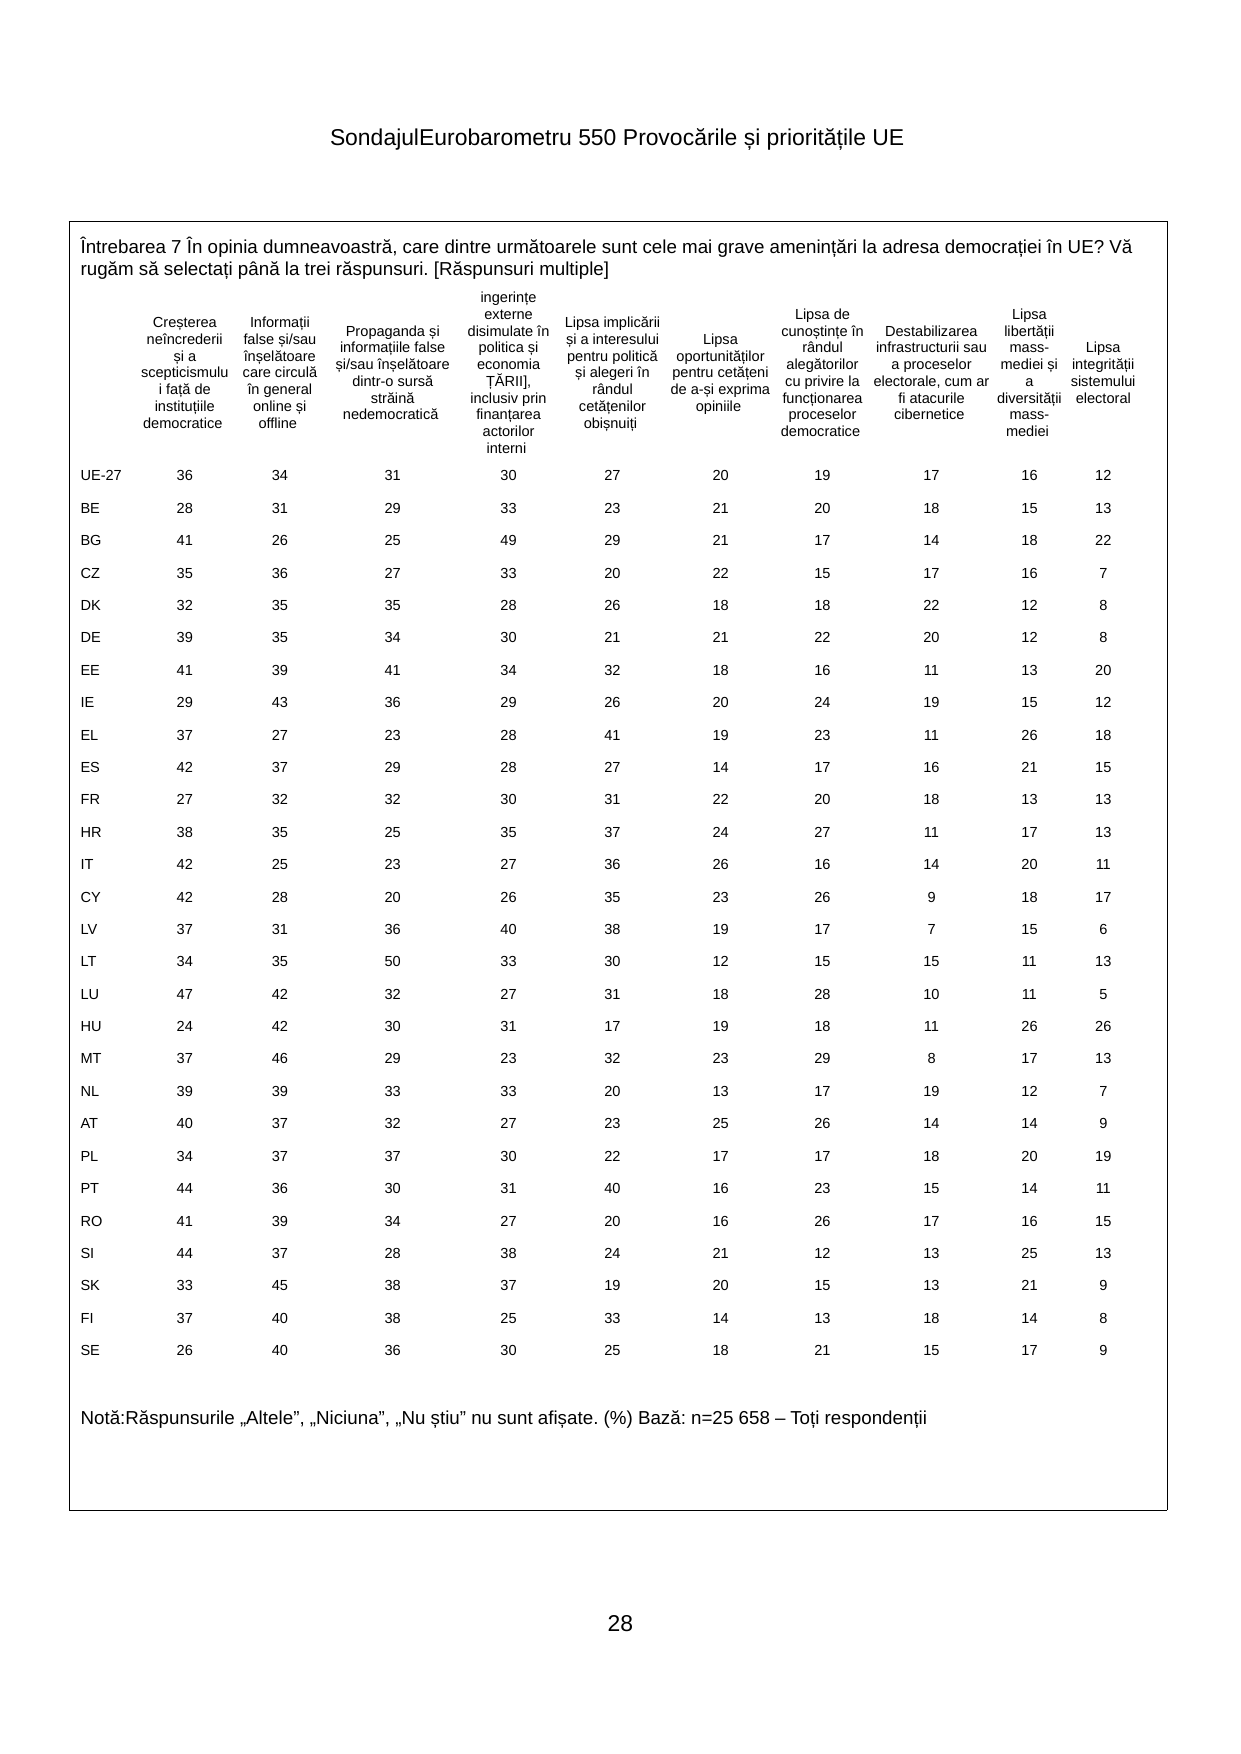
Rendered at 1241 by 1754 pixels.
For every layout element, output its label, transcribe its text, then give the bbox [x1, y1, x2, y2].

table_cell 27 [458, 1204, 559, 1237]
table_cell 12 [993, 621, 1066, 654]
table_cell 38 [559, 913, 666, 945]
table_cell 38 [137, 816, 232, 848]
table_cell 7 [1066, 556, 1141, 589]
table_cell 37 [232, 1107, 327, 1139]
table_cell 35 [328, 589, 458, 621]
table_cell 15 [775, 945, 869, 978]
table_cell 25 [232, 848, 327, 880]
table_cell 22 [775, 621, 869, 654]
table_cell [130, 783, 137, 816]
table_cell 35 [232, 816, 327, 848]
table_cell 40 [232, 1334, 327, 1366]
table_cell 26 [559, 686, 666, 718]
table_cell 23 [328, 848, 458, 880]
table_cell 18 [666, 1334, 775, 1366]
table_cell 30 [458, 459, 559, 492]
table_cell UE-27 [78, 459, 129, 492]
table_cell 34 [328, 621, 458, 654]
table_cell 22 [1066, 524, 1141, 556]
table_cell 26 [559, 589, 666, 621]
table_cell IT [78, 848, 129, 880]
table_cell [130, 1010, 137, 1042]
table_cell 25 [666, 1107, 775, 1139]
table_cell [130, 751, 137, 783]
table_cell 37 [458, 1269, 559, 1302]
table_cell 21 [993, 1269, 1066, 1302]
table_cell SE [78, 1334, 129, 1366]
table_cell 32 [559, 654, 666, 686]
table_cell 14 [993, 1302, 1066, 1334]
table_cell 36 [559, 848, 666, 880]
table_cell 15 [993, 686, 1066, 718]
table_cell 18 [870, 783, 993, 816]
table_cell 22 [870, 589, 993, 621]
table_cell 21 [666, 1237, 775, 1269]
table_cell 41 [559, 719, 666, 751]
table_cell 16 [993, 556, 1066, 589]
table_cell 32 [137, 589, 232, 621]
table_cell [130, 1075, 137, 1107]
table_cell 20 [870, 621, 993, 654]
table_cell 31 [232, 913, 327, 945]
table_cell 44 [137, 1172, 232, 1204]
table_cell DK [78, 589, 129, 621]
table_cell 26 [775, 1204, 869, 1237]
table_cell 26 [775, 1107, 869, 1139]
table_cell 19 [870, 1075, 993, 1107]
table_cell 21 [775, 1334, 869, 1366]
table_cell 11 [870, 719, 993, 751]
table_cell 15 [870, 1172, 993, 1204]
table_cell 37 [559, 816, 666, 848]
table_cell 31 [559, 978, 666, 1010]
table_cell 16 [870, 751, 993, 783]
table_cell 36 [232, 1172, 327, 1204]
table_cell 28 [775, 978, 869, 1010]
table_cell 29 [458, 686, 559, 718]
table_cell 36 [328, 1334, 458, 1366]
table_cell 17 [993, 816, 1066, 848]
table_cell 9 [870, 880, 993, 913]
table_cell 18 [993, 880, 1066, 913]
table_cell LV [78, 913, 129, 945]
table_cell 45 [232, 1269, 327, 1302]
table_cell 13 [993, 783, 1066, 816]
table_cell 39 [232, 1075, 327, 1107]
table_cell 36 [137, 459, 232, 492]
table_cell 12 [1066, 686, 1141, 718]
table_cell 28 [458, 751, 559, 783]
table_cell 28 [458, 589, 559, 621]
table_cell 33 [458, 556, 559, 589]
table_cell 22 [666, 556, 775, 589]
table_cell 41 [137, 1204, 232, 1237]
table_cell 40 [137, 1107, 232, 1139]
table_cell [130, 1043, 137, 1075]
table_cell 17 [1066, 880, 1141, 913]
table_cell 27 [232, 719, 327, 751]
table_cell 43 [232, 686, 327, 718]
table_cell 31 [458, 1010, 559, 1042]
table_cell 37 [232, 1237, 327, 1269]
table_cell Creșterea neîncrederii și a scepticismului față de instituțiile democratice [137, 286, 232, 459]
table_cell 29 [137, 686, 232, 718]
table_cell 12 [993, 1075, 1066, 1107]
table_cell Lipsa oportunităților pentru cetățeni de a-și exprima opiniile [666, 286, 775, 459]
table_cell LU [78, 978, 129, 1010]
table_cell 7 [1066, 1075, 1141, 1107]
table_cell 18 [870, 492, 993, 524]
table_cell [130, 492, 137, 524]
table_cell 32 [328, 978, 458, 1010]
table_cell NL [78, 1075, 129, 1107]
table_cell 38 [458, 1237, 559, 1269]
table_cell 39 [232, 1204, 327, 1237]
table_cell 25 [559, 1334, 666, 1366]
table_cell 27 [559, 751, 666, 783]
table_cell 19 [666, 1010, 775, 1042]
table_cell 9 [1066, 1334, 1141, 1366]
table_cell FR [78, 783, 129, 816]
table_cell 15 [1066, 751, 1141, 783]
table_cell 23 [666, 880, 775, 913]
table_cell 23 [328, 719, 458, 751]
table_header Întrebarea 7 În opinia dumneavoastră, care dintre următoarele sunt cele mai grave amenințări la adresa democrației în UE? Vă rugăm să selectați până la trei răspunsuri. [Răspunsuri multiple] [78, 230, 1141, 286]
table_cell 35 [232, 945, 327, 978]
table_cell 13 [1066, 945, 1141, 978]
table_cell 27 [458, 848, 559, 880]
table_cell [130, 1172, 137, 1204]
table_cell 20 [666, 1269, 775, 1302]
table_cell 9 [1066, 1269, 1141, 1302]
table_cell [130, 848, 137, 880]
table_cell Propaganda și informațiile false și/sau înșelătoare dintr-o sursă străină nedemocratică [328, 286, 458, 459]
table_cell 30 [458, 621, 559, 654]
table_cell 26 [666, 848, 775, 880]
table_cell 37 [137, 719, 232, 751]
table_cell 35 [232, 589, 327, 621]
table_cell 8 [1066, 589, 1141, 621]
table_cell 29 [328, 1043, 458, 1075]
table_cell 33 [559, 1302, 666, 1334]
table_cell 11 [870, 654, 993, 686]
table_cell SK [78, 1269, 129, 1302]
table_cell 42 [137, 848, 232, 880]
table_cell 15 [870, 945, 993, 978]
table_cell 17 [870, 556, 993, 589]
table_cell 39 [137, 621, 232, 654]
table_cell 15 [993, 913, 1066, 945]
table_cell 27 [559, 459, 666, 492]
table_cell PT [78, 1172, 129, 1204]
table_cell 33 [458, 1075, 559, 1107]
table_cell 31 [328, 459, 458, 492]
table_cell BE [78, 492, 129, 524]
table_cell AT [78, 1107, 129, 1139]
table_cell [130, 621, 137, 654]
table_cell 15 [775, 1269, 869, 1302]
table_cell 22 [666, 783, 775, 816]
table_cell 20 [559, 556, 666, 589]
table_cell 38 [328, 1269, 458, 1302]
table_cell [130, 654, 137, 686]
table_cell 40 [559, 1172, 666, 1204]
table_cell 19 [775, 459, 869, 492]
table_cell EL [78, 719, 129, 751]
table_cell 35 [232, 621, 327, 654]
table_cell 10 [870, 978, 993, 1010]
table_cell 14 [993, 1107, 1066, 1139]
table_cell [130, 524, 137, 556]
table_cell 41 [137, 524, 232, 556]
table_cell 40 [458, 913, 559, 945]
table_cell [130, 1140, 137, 1172]
table_cell 8 [1066, 1302, 1141, 1334]
table_cell 8 [870, 1043, 993, 1075]
table_cell [130, 945, 137, 978]
table_cell 16 [666, 1204, 775, 1237]
table_cell 14 [666, 751, 775, 783]
table_cell 17 [775, 913, 869, 945]
table_cell 21 [666, 524, 775, 556]
table_cell Notă:Răspunsurile „Altele”, „Niciuna”, „Nu știu” nu sunt afișate. (%) Bază: n=25 658 – Toți respondenții [78, 1366, 1141, 1469]
table_cell FI [78, 1302, 129, 1334]
table_cell 35 [559, 880, 666, 913]
table_cell 42 [232, 978, 327, 1010]
table_cell [130, 978, 137, 1010]
table_cell 14 [870, 848, 993, 880]
table_cell 16 [993, 1204, 1066, 1237]
table_cell 13 [666, 1075, 775, 1107]
table_cell 26 [458, 880, 559, 913]
table_cell [130, 719, 137, 751]
table_cell 39 [137, 1075, 232, 1107]
table_cell 26 [232, 524, 327, 556]
table_cell 20 [666, 686, 775, 718]
table_cell 13 [1066, 783, 1141, 816]
table_cell 13 [1066, 1043, 1141, 1075]
table_cell 33 [328, 1075, 458, 1107]
table_cell 29 [559, 524, 666, 556]
table_cell 30 [458, 1140, 559, 1172]
table_cell 16 [993, 459, 1066, 492]
table_cell 29 [328, 751, 458, 783]
table_cell 20 [775, 783, 869, 816]
table_cell 19 [559, 1269, 666, 1302]
table_cell 11 [993, 945, 1066, 978]
table_cell 15 [775, 556, 869, 589]
table_cell 16 [775, 848, 869, 880]
table_cell 50 [328, 945, 458, 978]
table_cell 39 [232, 654, 327, 686]
table_cell 20 [993, 848, 1066, 880]
table_cell 34 [137, 1140, 232, 1172]
table_cell 17 [870, 1204, 993, 1237]
table_cell 37 [328, 1140, 458, 1172]
table_cell 9 [1066, 1107, 1141, 1139]
table_cell HR [78, 816, 129, 848]
table_cell 33 [458, 945, 559, 978]
table_cell 17 [666, 1140, 775, 1172]
table_cell 22 [559, 1140, 666, 1172]
table_cell 16 [666, 1172, 775, 1204]
table_cell ES [78, 751, 129, 783]
table_cell 33 [458, 492, 559, 524]
table_cell 26 [993, 1010, 1066, 1042]
table_cell Lipsa de cunoștințe în rândul alegătorilor cu privire la funcționarea proceselor democratice [775, 286, 869, 459]
table_cell 13 [993, 654, 1066, 686]
table_cell CZ [78, 556, 129, 589]
table_cell 26 [1066, 1010, 1141, 1042]
table_cell [130, 1204, 137, 1237]
table_cell 21 [993, 751, 1066, 783]
table_cell 24 [666, 816, 775, 848]
table_cell 13 [870, 1237, 993, 1269]
table_cell 17 [775, 1075, 869, 1107]
table_cell 31 [232, 492, 327, 524]
table_cell 20 [1066, 654, 1141, 686]
table_cell 8 [1066, 621, 1141, 654]
table_cell 30 [559, 945, 666, 978]
table_cell 17 [775, 524, 869, 556]
table_cell 15 [1066, 1204, 1141, 1237]
table_cell 38 [328, 1302, 458, 1334]
table_cell 32 [328, 783, 458, 816]
table_cell 14 [870, 1107, 993, 1139]
table_cell 18 [775, 1010, 869, 1042]
table_cell 18 [666, 589, 775, 621]
table_cell 19 [1066, 1140, 1141, 1172]
table_cell 29 [328, 492, 458, 524]
table_cell 37 [137, 1302, 232, 1334]
table_cell 23 [559, 1107, 666, 1139]
table_cell 5 [1066, 978, 1141, 1010]
table_cell Lipsa integrității sistemului electoral [1066, 286, 1141, 459]
table_cell [130, 880, 137, 913]
table_cell 12 [1066, 459, 1141, 492]
table_cell 19 [870, 686, 993, 718]
table_cell LT [78, 945, 129, 978]
table_cell 41 [328, 654, 458, 686]
table_cell Lipsa libertății mass-mediei și a diversității mass-mediei [993, 286, 1066, 459]
table_cell 18 [666, 978, 775, 1010]
table_cell 36 [328, 913, 458, 945]
table_cell 15 [993, 492, 1066, 524]
table_cell 25 [328, 524, 458, 556]
table_cell MT [78, 1043, 129, 1075]
table_cell 33 [137, 1269, 232, 1302]
table_cell 34 [232, 459, 327, 492]
table_cell [130, 913, 137, 945]
table_cell 27 [458, 1107, 559, 1139]
table_cell 37 [137, 1043, 232, 1075]
table_cell [130, 686, 137, 718]
table_cell 18 [870, 1302, 993, 1334]
table_cell 37 [137, 913, 232, 945]
table_cell 17 [775, 1140, 869, 1172]
table_cell 21 [666, 621, 775, 654]
table_cell 26 [775, 880, 869, 913]
table_cell 19 [666, 719, 775, 751]
table_cell 32 [232, 783, 327, 816]
table_cell 36 [232, 556, 327, 589]
table_cell 17 [870, 459, 993, 492]
table_cell 28 [137, 492, 232, 524]
table_cell 24 [559, 1237, 666, 1269]
table_cell 28 [458, 719, 559, 751]
table_cell 12 [775, 1237, 869, 1269]
table_cell [130, 556, 137, 589]
table_cell 34 [328, 1204, 458, 1237]
table_cell 23 [666, 1043, 775, 1075]
table_cell [130, 286, 137, 459]
table_cell [130, 1107, 137, 1139]
table_cell 27 [328, 556, 458, 589]
table_cell 17 [993, 1334, 1066, 1366]
table_cell 31 [559, 783, 666, 816]
table_cell Informații false și/sau înșelătoare care circulă în general online și offline [232, 286, 327, 459]
table_cell 41 [137, 654, 232, 686]
table_cell 30 [458, 783, 559, 816]
table_cell 27 [137, 783, 232, 816]
table_cell 17 [993, 1043, 1066, 1075]
table_cell 23 [559, 492, 666, 524]
table_cell 25 [458, 1302, 559, 1334]
table_cell 30 [458, 1334, 559, 1366]
table_cell 37 [232, 1140, 327, 1172]
table_cell SI [78, 1237, 129, 1269]
table_cell 23 [458, 1043, 559, 1075]
table_cell 14 [666, 1302, 775, 1334]
table_cell 34 [458, 654, 559, 686]
table_cell 25 [328, 816, 458, 848]
table_cell 11 [993, 978, 1066, 1010]
table_cell HU [78, 1010, 129, 1042]
table_cell 20 [993, 1140, 1066, 1172]
table_cell 20 [775, 492, 869, 524]
table_cell 37 [232, 751, 327, 783]
table_cell 14 [993, 1172, 1066, 1204]
table_cell 24 [137, 1010, 232, 1042]
table_cell 17 [559, 1010, 666, 1042]
table_cell 12 [666, 945, 775, 978]
table_cell CY [78, 880, 129, 913]
table_cell 23 [775, 1172, 869, 1204]
table_cell 28 [232, 880, 327, 913]
table_cell 28 [328, 1237, 458, 1269]
table_cell 49 [458, 524, 559, 556]
table_cell 18 [993, 524, 1066, 556]
table_cell RO [78, 1204, 129, 1237]
table_cell 6 [1066, 913, 1141, 945]
table_cell 20 [328, 880, 458, 913]
table_cell 44 [137, 1237, 232, 1269]
table_cell 13 [1066, 816, 1141, 848]
table_cell IE [78, 686, 129, 718]
table_cell 30 [328, 1172, 458, 1204]
table_cell 20 [559, 1075, 666, 1107]
table_cell 34 [137, 945, 232, 978]
table_cell 13 [775, 1302, 869, 1334]
table_cell [130, 589, 137, 621]
table_cell Lipsa implicării și a interesului pentru politică și alegeri în rândul cetățenilor obișnuiți [559, 286, 666, 459]
table_cell [130, 816, 137, 848]
table_cell [130, 1237, 137, 1269]
table_cell 20 [666, 459, 775, 492]
table_cell 35 [458, 816, 559, 848]
table_cell [130, 459, 137, 492]
table_cell ingerințe externe disimulate în politica și economia ȚĂRII], inclusiv prin finanțarea actorilor interni [458, 286, 559, 459]
table_cell 16 [775, 654, 869, 686]
table_cell 30 [328, 1010, 458, 1042]
table_cell 18 [775, 589, 869, 621]
table_cell 27 [458, 978, 559, 1010]
table_cell PL [78, 1140, 129, 1172]
table_cell 42 [232, 1010, 327, 1042]
table_cell 11 [870, 1010, 993, 1042]
table_cell 40 [232, 1302, 327, 1334]
table_cell 23 [775, 719, 869, 751]
table_cell DE [78, 621, 129, 654]
table_cell 13 [1066, 1237, 1141, 1269]
table_cell 25 [993, 1237, 1066, 1269]
table_cell 13 [870, 1269, 993, 1302]
table_cell 18 [870, 1140, 993, 1172]
table_cell 35 [137, 556, 232, 589]
table_cell [130, 1269, 137, 1302]
table_cell 13 [1066, 492, 1141, 524]
table_cell 32 [559, 1043, 666, 1075]
table_cell 12 [993, 589, 1066, 621]
table_cell 26 [993, 719, 1066, 751]
table_cell 11 [870, 816, 993, 848]
table_cell 20 [559, 1204, 666, 1237]
table_cell BG [78, 524, 129, 556]
table_cell 17 [775, 751, 869, 783]
table_cell [130, 1334, 137, 1366]
table_cell 36 [328, 686, 458, 718]
table_cell 24 [775, 686, 869, 718]
table_cell 14 [870, 524, 993, 556]
table_cell 42 [137, 751, 232, 783]
table_cell 11 [1066, 1172, 1141, 1204]
table_cell 21 [666, 492, 775, 524]
table_cell 18 [1066, 719, 1141, 751]
table_cell EE [78, 654, 129, 686]
table_cell 42 [137, 880, 232, 913]
table_cell 19 [666, 913, 775, 945]
table_cell 29 [775, 1043, 869, 1075]
table_cell [78, 286, 129, 459]
table_cell [130, 1302, 137, 1334]
table_cell Destabilizarea infrastructurii sau a proceselor electorale, cum ar fi atacurile cibernetice [870, 286, 993, 459]
table_cell 21 [559, 621, 666, 654]
table_cell 31 [458, 1172, 559, 1204]
table_cell 46 [232, 1043, 327, 1075]
table_cell 47 [137, 978, 232, 1010]
table_cell 18 [666, 654, 775, 686]
table_cell 15 [870, 1334, 993, 1366]
table_cell 27 [775, 816, 869, 848]
table_cell 7 [870, 913, 993, 945]
table_cell 26 [137, 1334, 232, 1366]
table_cell 32 [328, 1107, 458, 1139]
table_cell 11 [1066, 848, 1141, 880]
